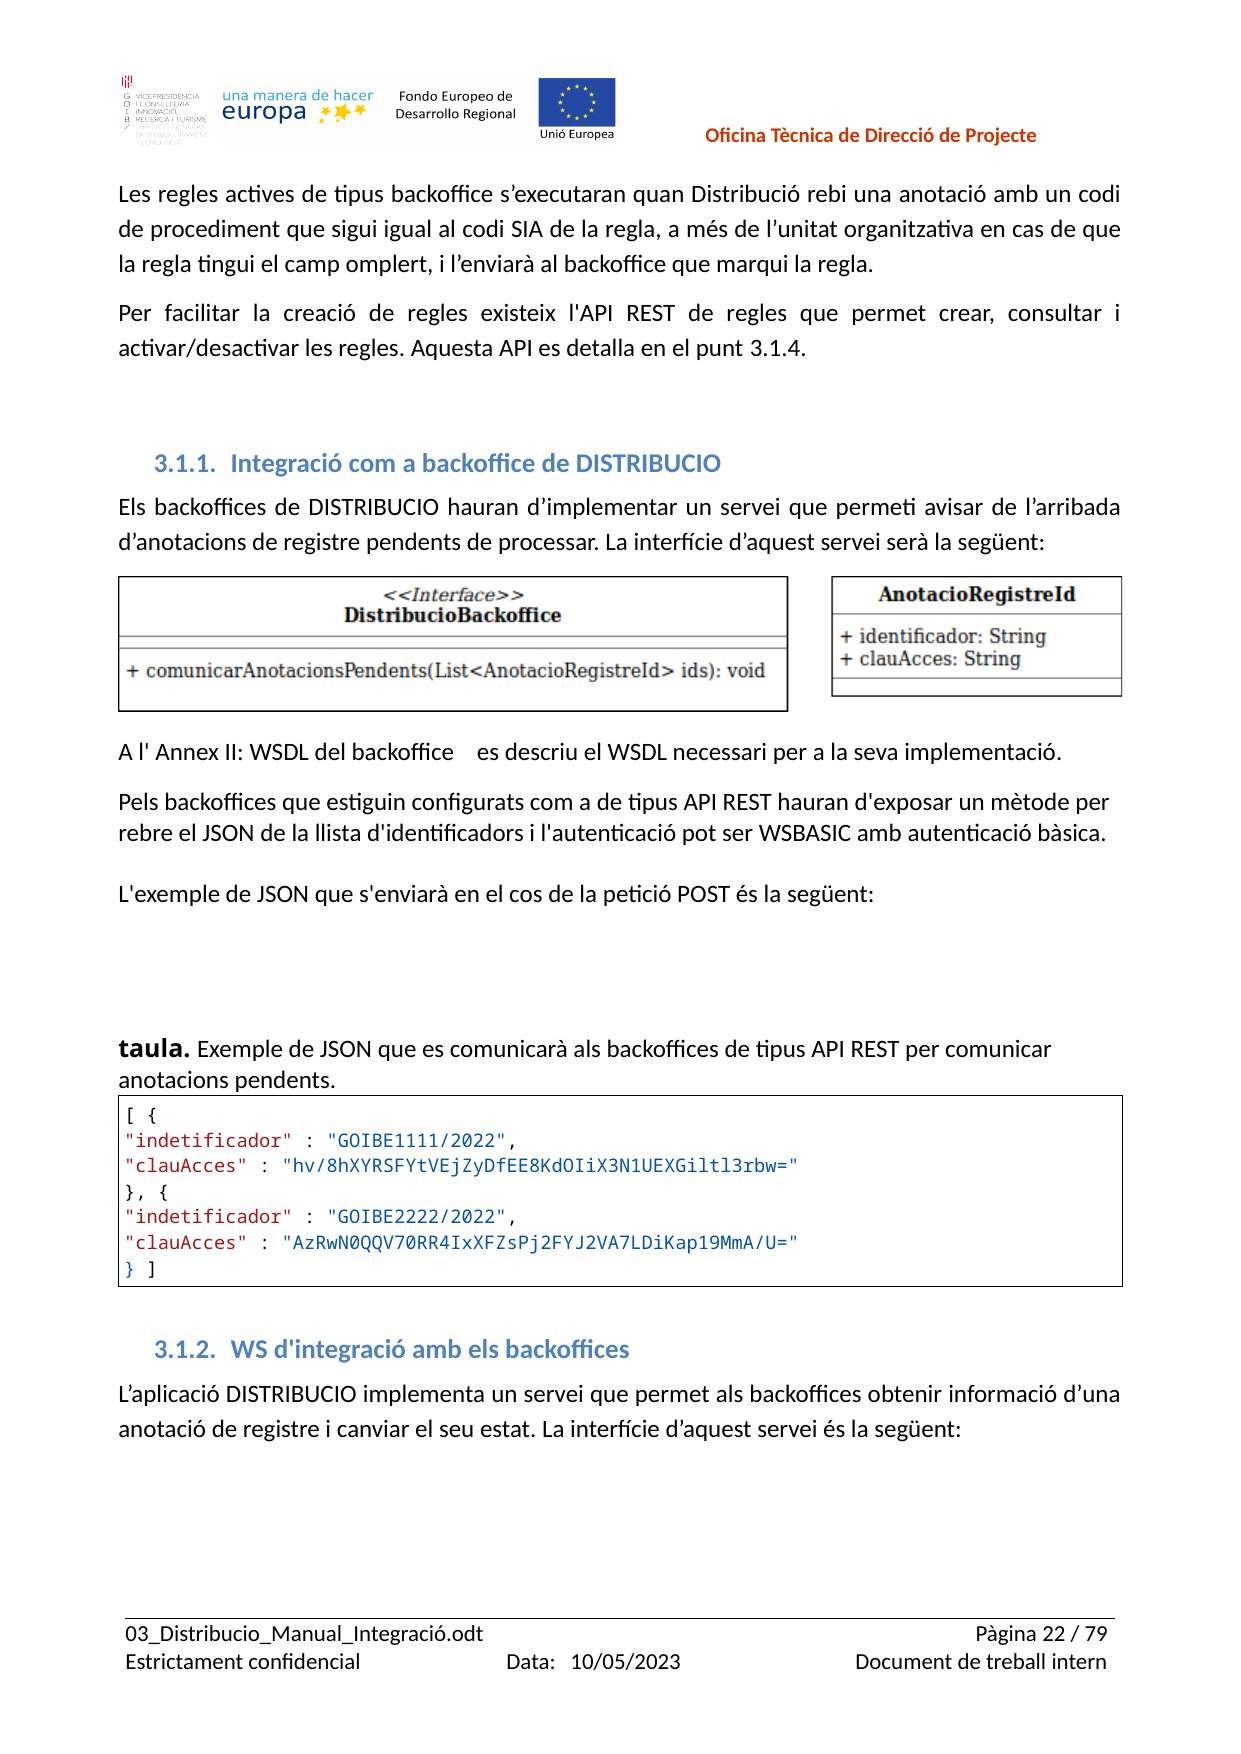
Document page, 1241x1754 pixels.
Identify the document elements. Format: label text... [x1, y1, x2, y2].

text rebre el JSON de la llista d'identificadors i l'autenticació pot ser WSBASIC amb autenticació bàsica. [118, 817, 1122, 847]
picture [118, 576, 1123, 712]
text Els backoffices de DISTRIBUCIO hauran d’implementar un servei que permeti avisar de l’arribada d’anotacions de registre pendents de processar. La interfície d’aquest servei serà la següent: [118, 492, 1122, 557]
text Les regles actives de tipus backoffice s’executaran quan Distribució rebi una anotació amb un codi de procediment que sigui igual al codi SIA de la regla, a més de l’unitat organitzativa en cas de que la regla tingui el camp omplert, i l’enviarà al backoffice que marqui la regla. [118, 178, 1122, 278]
subtitle Integració com a backoffice de DISTRIBUCIO [153, 446, 1122, 479]
text anotacions pendents. [118, 1064, 1122, 1095]
subtitle WS d'integració amb els backoffices [153, 1332, 1122, 1365]
text Per facilitar la creació de regles existeix l'API REST de regles que permet crear, consultar i activar/desactivar les regles. Aquesta API es detalla en el punt 3.1.4. [118, 297, 1122, 363]
table_header [ { "indetificador" : "GOIBE1111/2022", "clauAcces" : "hv/8hXYRSFYtVEjZyDfEE8KdOIiX3N1UEXGiltl3rbw=" }, { "indetificador" : "GOIBE2222/2022", "clauAcces" : "AzRwN0QQV70RR4IxXFZsPj2FYJ2VA7LDiKap19MmA/U=" } ] [119, 1096, 1122, 1286]
text L'exemple de JSON que s'enviarà en el cos de la petició POST és la següent: [118, 878, 1122, 908]
text A l' Annex II: WSDL del backoffice es descriu el WSDL necessari per a la seva implementació. [118, 737, 1122, 767]
text Pels backoffices que estiguin configurats com a de tipus API REST hauran d'exposar un mètode per [118, 786, 1122, 817]
picture [118, 73, 213, 147]
text L’aplicació DISTRIBUCIO implementa un servei que permet als backoffices obtenir informació d’una anotació de registre i canviar el seu estat. La interfície d’aquest servei és la següent: [118, 1378, 1122, 1443]
picture [219, 73, 621, 147]
text taula. Exemple de JSON que es comunicarà als backoffices de tipus API REST per comunicar [118, 1030, 1122, 1064]
